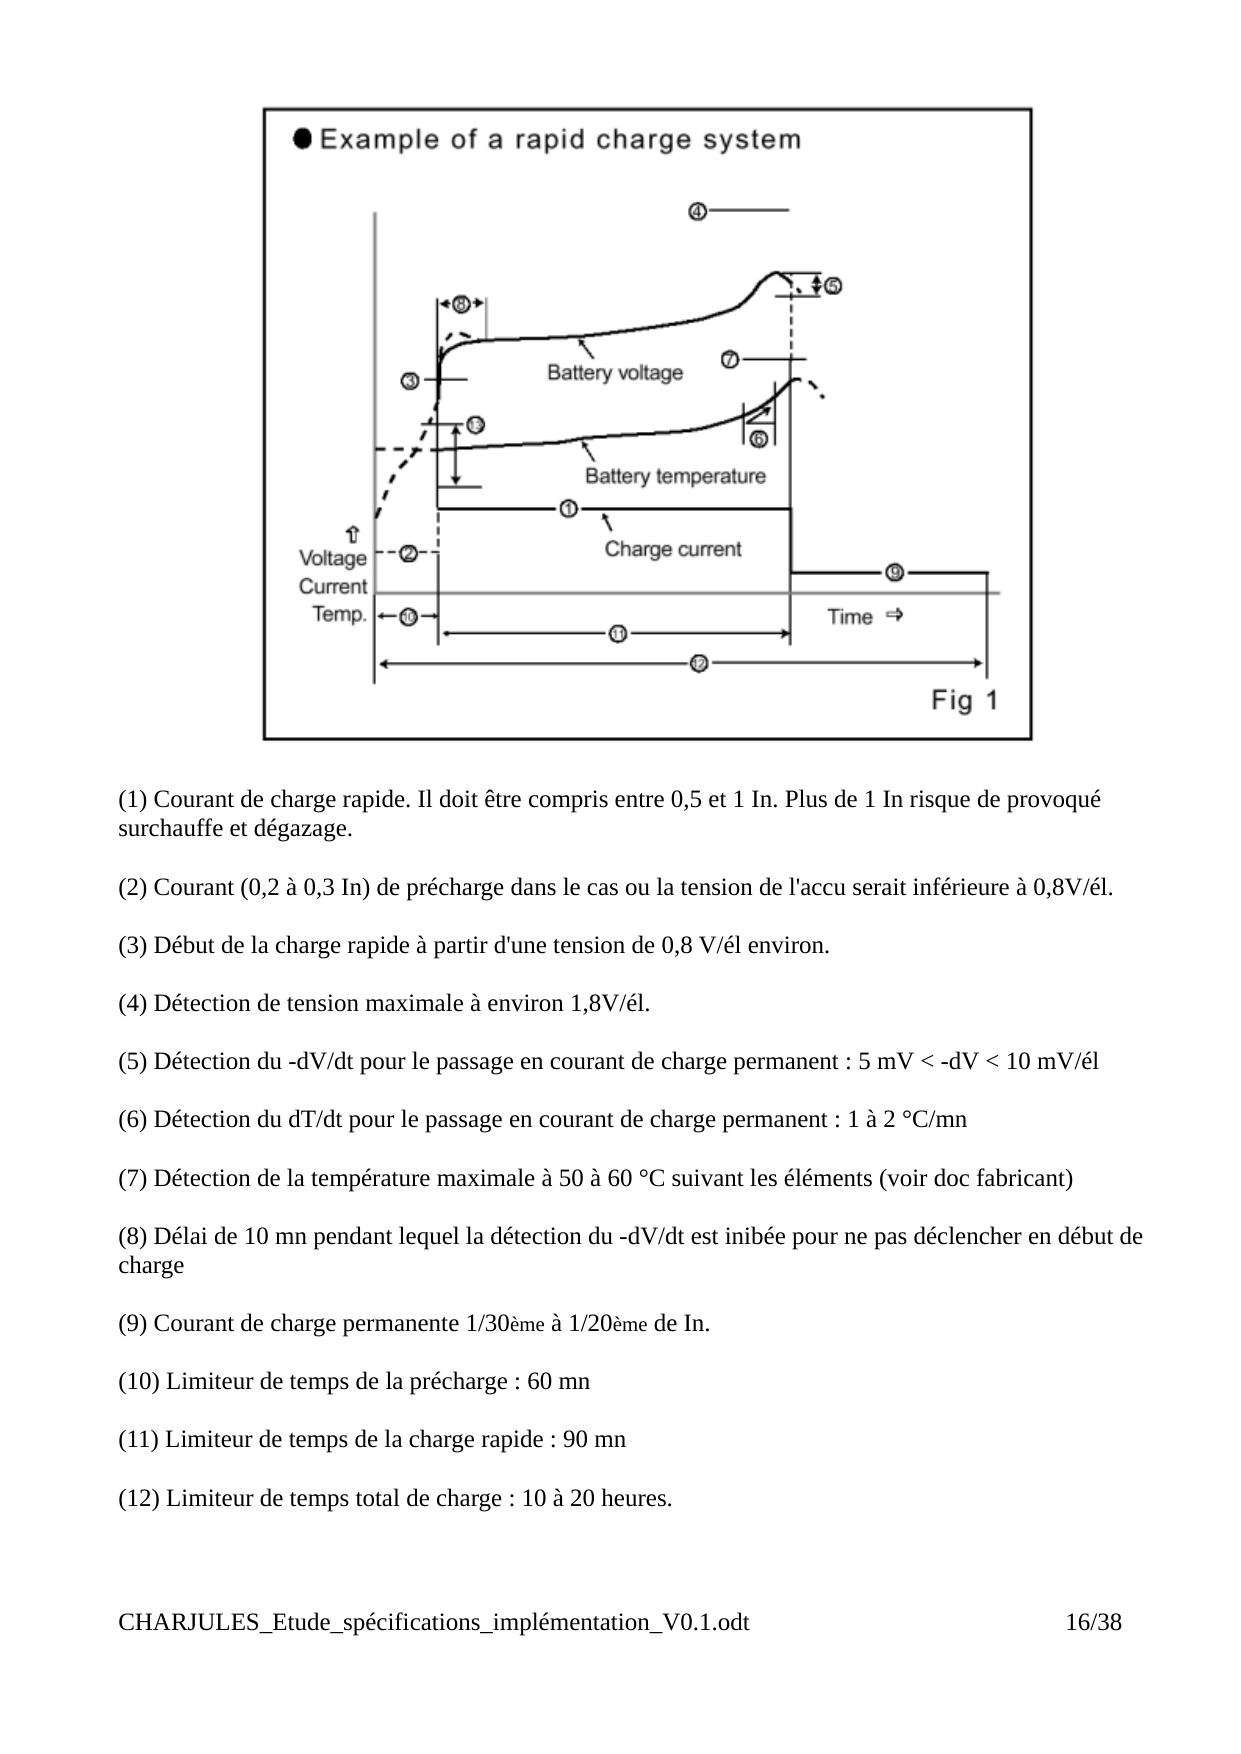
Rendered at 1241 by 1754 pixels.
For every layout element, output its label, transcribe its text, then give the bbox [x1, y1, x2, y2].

table_header (1) Courant de charge rapide. Il doit être compris entre 0,5 et 1 In. Plus de 1 In risque de provoqué surchauffe et dégazage. (2) Courant (0,2 à 0,3 In) de précharge dans le cas ou la tension de l'accu serait inférieure à 0,8V/él. (3) Début de la charge rapide à partir d'une tension de 0,8 V/él environ. (4) Détection de tension maximale à environ 1,8V/él. [118, 785, 1154, 1046]
table_header [1155, 785, 1165, 1046]
picture [257, 104, 1039, 744]
table_cell (5) Détection du -dV/dt pour le passage en courant de charge permanent : 5 mV < -dV < 10 mV/él (6) Détection du dT/dt pour le passage en courant de charge permanent : 1 à 2 °C/mn (7) Détection de la température maximale à 50 à 60 °C suivant les éléments (voir doc fabricant) (8) Délai de 10 mn pendant lequel la détection du -dV/dt est inibée pour ne pas déclencher en début de charge (9) Courant de charge permanente 1/30ème à 1/20ème de In. (10) Limiteur de temps de la précharge : 60 mn (11) Limiteur de temps de la charge rapide : 90 mn (12) Limiteur de temps total de charge : 10 à 20 heures. [118, 1046, 1165, 1541]
